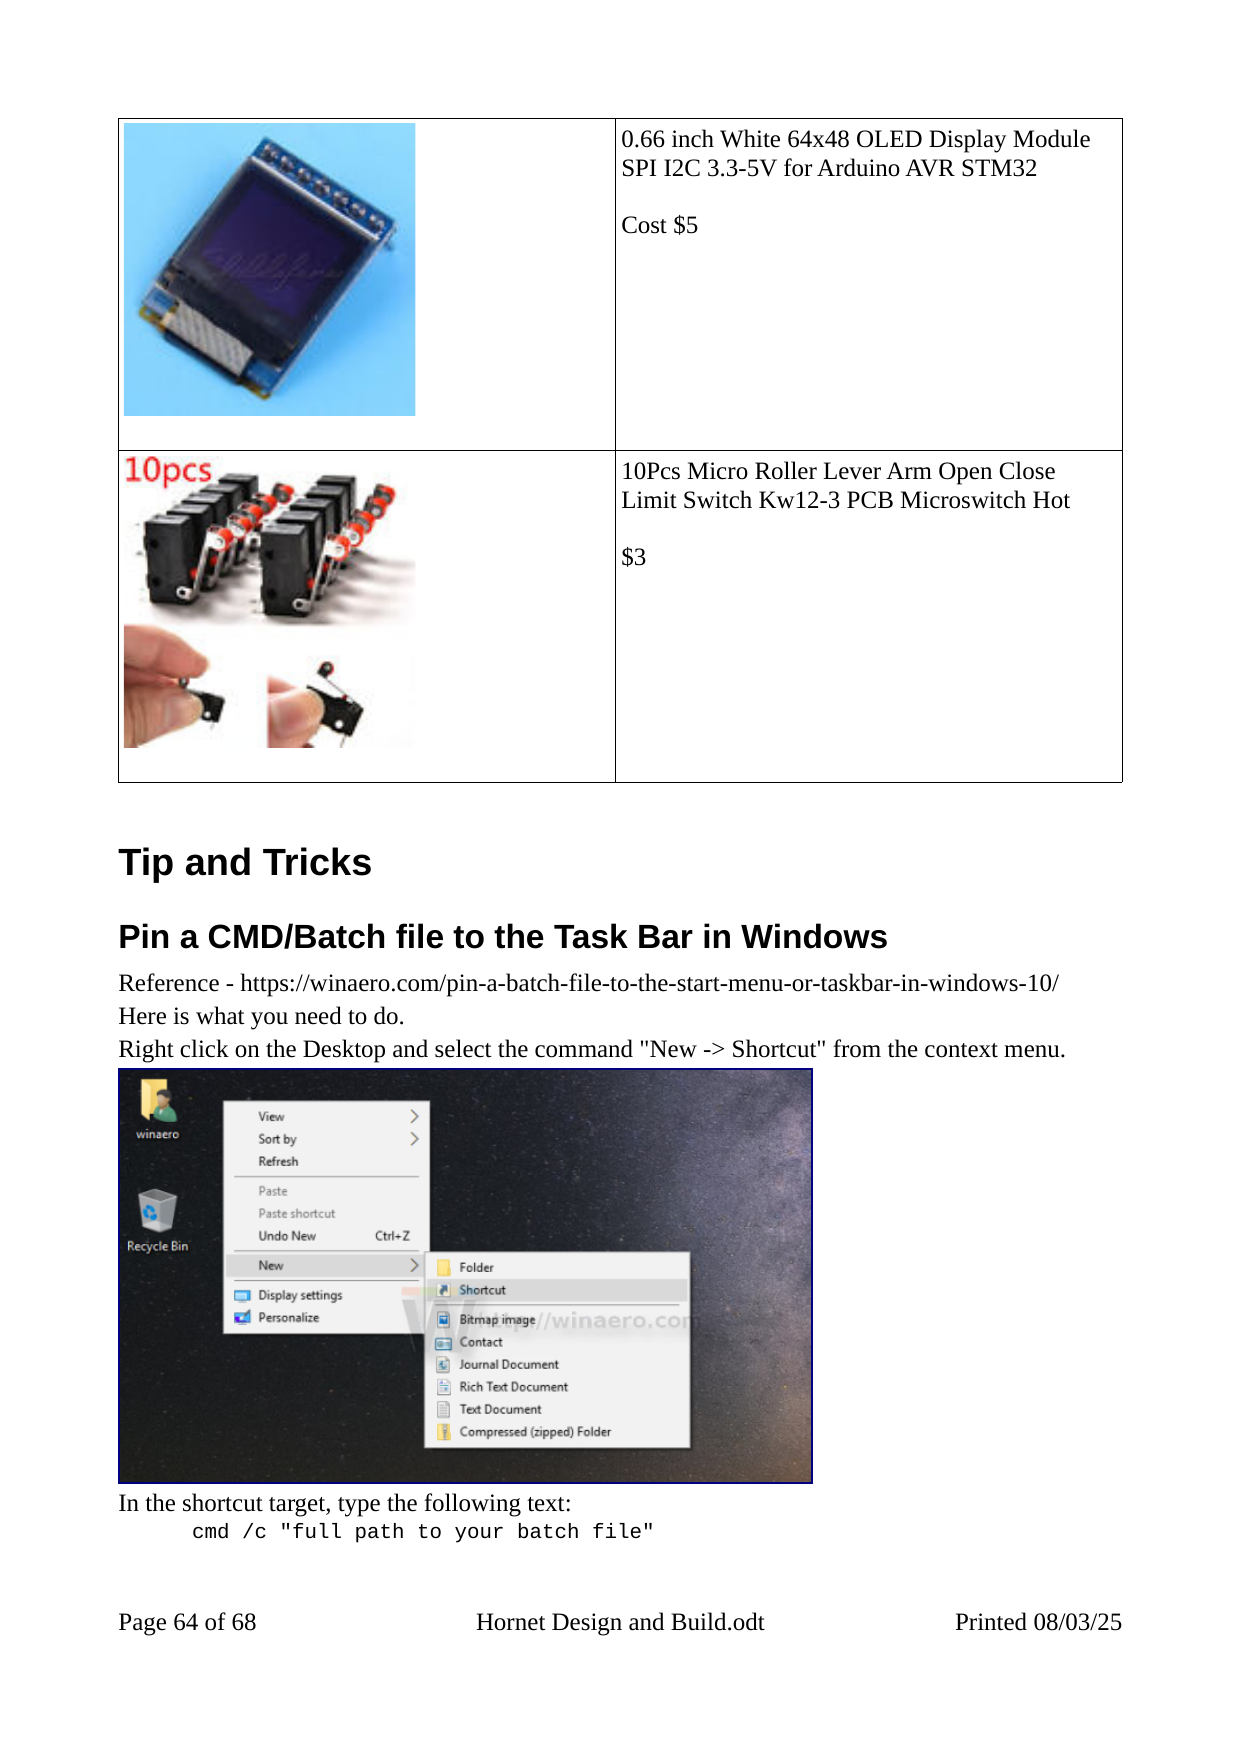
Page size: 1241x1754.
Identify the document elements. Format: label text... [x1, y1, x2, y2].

text Right click on the Desktop and select the command "New -> Shortcut" from the context menu. [118, 1034, 1122, 1063]
table_cell 0.66 inch White 64x48 OLED Display Module SPI I2C 3.3-5V for Arduino AVR STM32 Cost $5 [616, 119, 1122, 450]
subtitle Pin a CMD/Batch file to the Task Bar in Windows [118, 917, 1122, 956]
picture [123, 123, 416, 416]
picture [123, 456, 416, 748]
list cmd /c "full path to your batch file" [162, 1522, 1122, 1545]
table_cell [119, 119, 615, 450]
table_cell [119, 451, 615, 782]
table_cell 10Pcs Micro Roller Lever Arm Open Close Limit Switch Kw12-3 PCB Microswitch Hot $3 [616, 451, 1122, 782]
text In the shortcut target, type the following text: [118, 1488, 1122, 1517]
subtitle Tip and Tricks [118, 840, 1122, 884]
text Here is what you need to do. [118, 1001, 1122, 1030]
picture [120, 1070, 811, 1482]
text Reference - https://winaero.com/pin-a-batch-file-to-the-start-menu-or-taskbar-in-windows-10/ [118, 968, 1122, 997]
